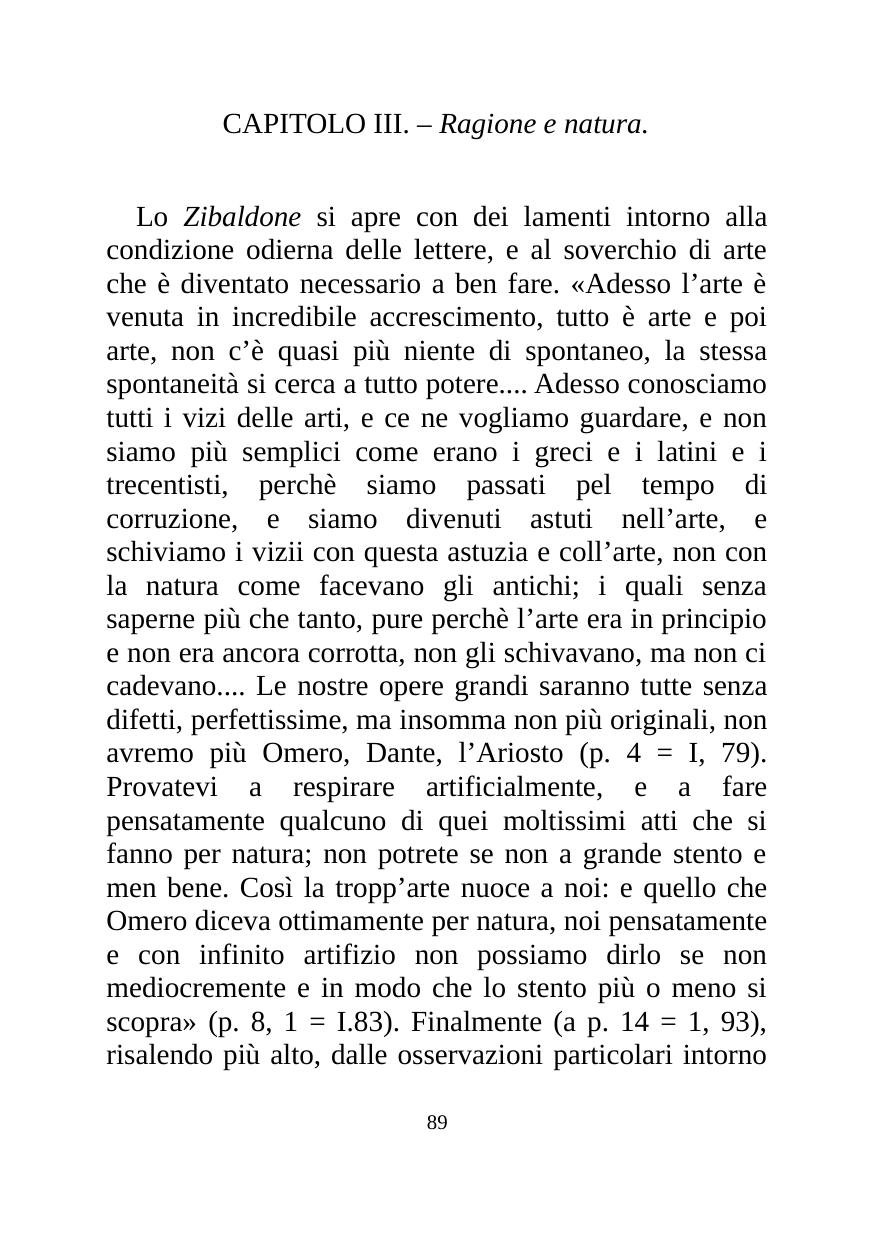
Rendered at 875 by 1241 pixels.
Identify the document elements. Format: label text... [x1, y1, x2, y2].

subtitle CAPITOLO III. – Ragione e natura. [106, 106, 768, 140]
text Lo Zibaldone si apre con dei lamenti intorno alla condizione odierna delle lettere, e al soverchio di arte che è diventato necessario a ben fare. «Adesso l’arte è venuta in incredibile accrescimento, tutto è arte e poi arte, non c’è quasi più niente di spontaneo, la stessa spontaneità si cerca a tutto potere.... Adesso conosciamo tutti i vizi delle arti, e ce ne vogliamo guardare, e non siamo più semplici come erano i greci e i latini e i trecentisti, perchè siamo passati pel tempo di corruzione, e siamo divenuti astuti nell’arte, e schiviamo i vizii con questa astuzia e coll’arte, non con la natura come facevano gli antichi; i quali senza saperne più che tanto, pure perchè l’arte era in principio e non era ancora corrotta, non gli schivavano, ma non ci cadevano.... Le nostre opere grandi saranno tutte senza difetti, perfettissime, ma insomma non più originali, non avremo più Omero, Dante, l’Ariosto (p. 4 = I, 79). Provatevi a respirare artificialmente, e a fare pensatamente qualcuno di quei moltissimi atti che si fanno per natura; non potrete se non a grande stento e men bene. Così la tropp’arte nuoce a noi: e quello che Omero diceva ottimamente per natura, noi pensatamente e con infinito artifizio non possiamo dirlo se non mediocremente e in modo che lo stento più o meno si scopra» (p. 8, 1 = I.83). Finalmente (a p. 14 = 1, 93), risalendo più alto, dalle osservazioni particolari intorno [106, 199, 768, 1071]
